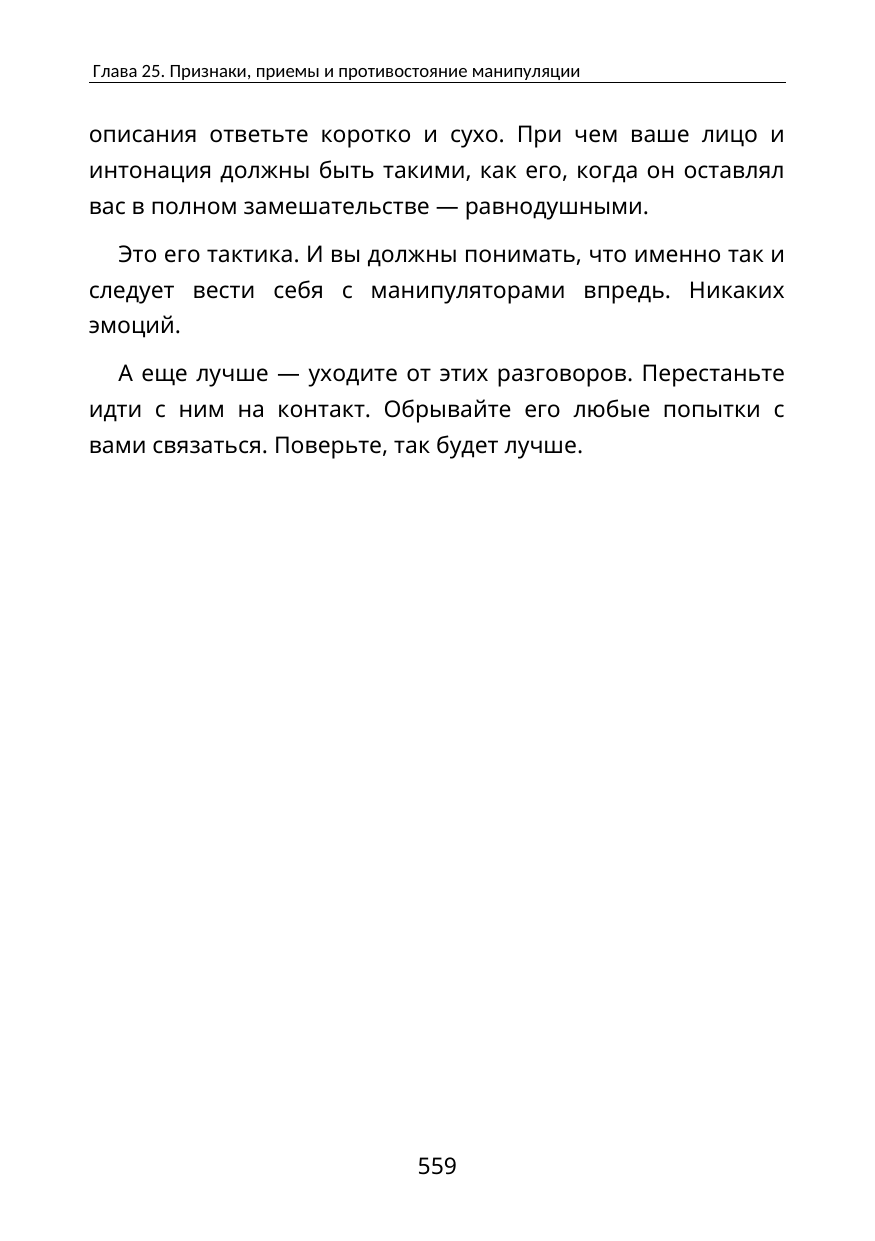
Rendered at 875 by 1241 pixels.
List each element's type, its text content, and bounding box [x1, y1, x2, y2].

text описания ответьте коротко и сухо. При чем ваше лицо и интонация должны быть такими, как его, когда он оставлял вас в полном замешательстве — равнодушными. [88, 118, 786, 221]
text А еще лучше — уходите от этих разговоров. Перестаньте идти с ним на контакт. Обрывайте его любые попытки с вами связаться. Поверьте, так будет лучше. [88, 357, 786, 460]
text Это его тактика. И вы должны понимать, что именно так и следует вести себя с манипуляторами впредь. Никаких эмоций. [88, 238, 786, 341]
